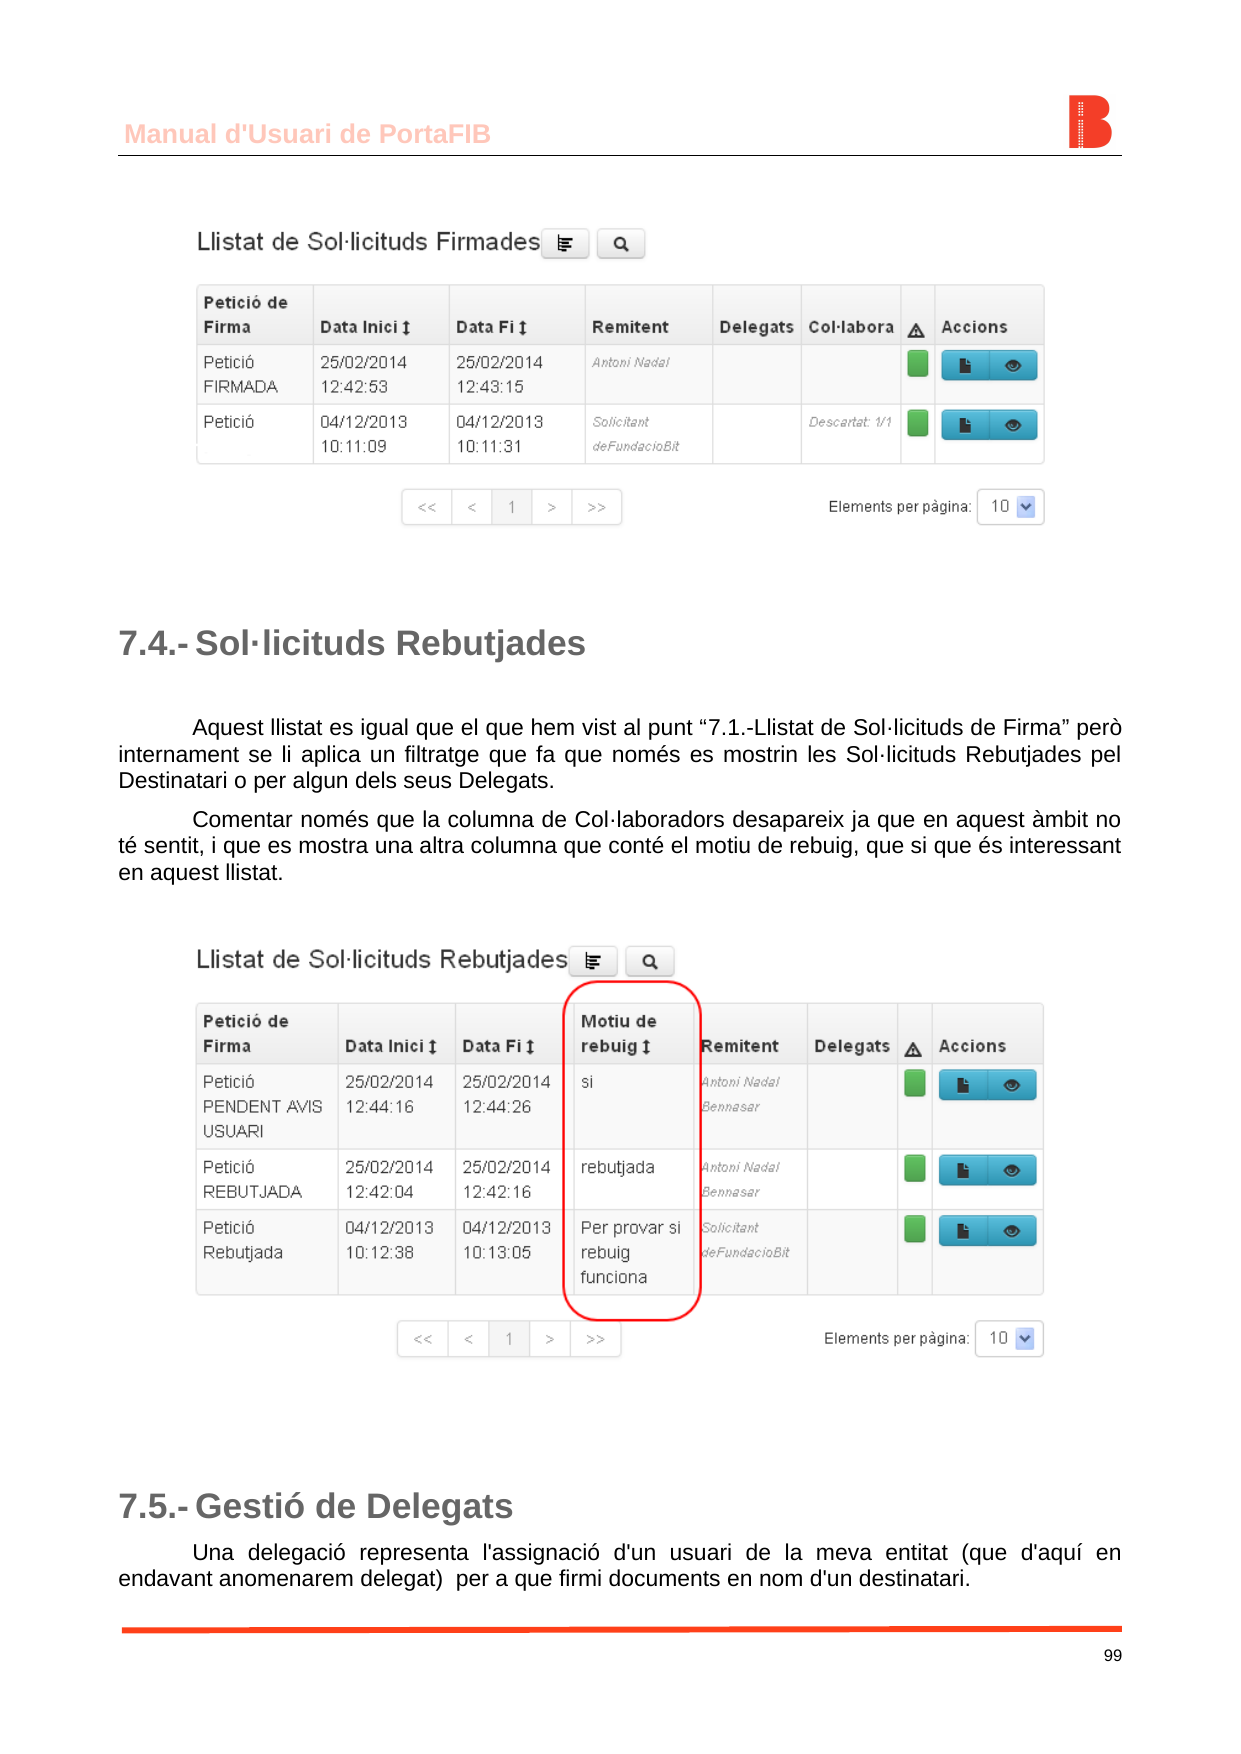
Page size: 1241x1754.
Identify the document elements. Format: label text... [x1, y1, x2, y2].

text Aquest llistat es igual que el que hem vist al punt “7.1.-Llistat de Sol·licituds de Firma” però internament se li aplica un filtratge que fa que només es mostrin les Sol·licituds Rebutjades pel Destinatari o per algun dels seus Delegats. [118, 714, 1122, 793]
text Comentar només que la columna de Col·laboradors desapareix ja que en aquest àmbit no té sentit, i que es mostra una altra columna que conté el motiu de rebuig, que si que és interessant en aquest llistat. [118, 806, 1122, 885]
picture [1063, 94, 1117, 150]
picture [183, 215, 1057, 546]
picture [187, 936, 1054, 1371]
text Una delegació representa l'assignació d'un usuari de la meva entitat (que d'aquí en endavant anomenarem delegat) per a que firmi documents en nom d'un destinatari. [118, 1539, 1122, 1592]
subtitle Sol·licituds Rebutjades [118, 622, 1122, 663]
subtitle Gestió de Delegats [118, 1486, 1122, 1526]
